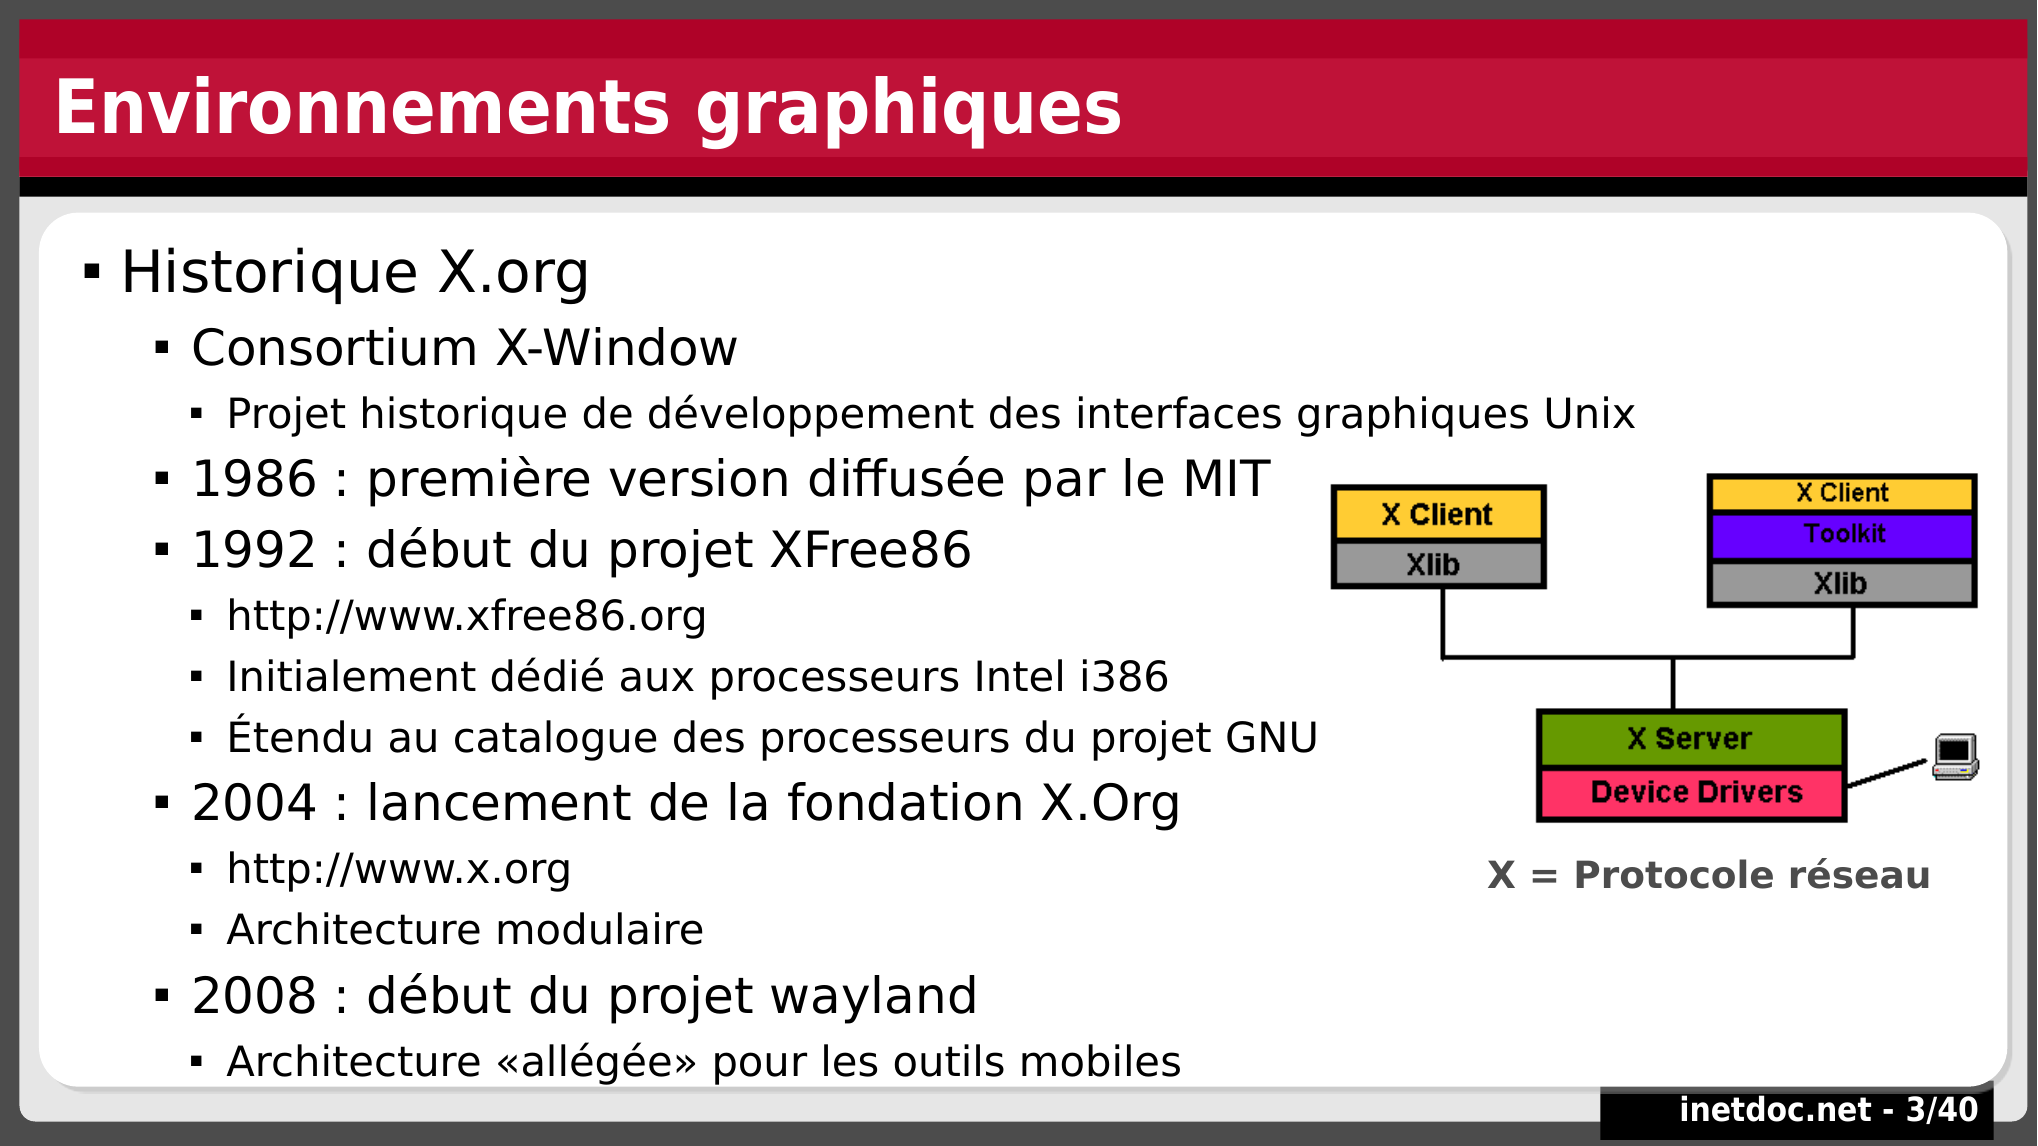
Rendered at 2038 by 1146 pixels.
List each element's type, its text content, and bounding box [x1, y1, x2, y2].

text_box [19, 157, 2028, 1122]
text_box inetdoc.net - <numéro>/40 [1600, 1080, 1994, 1140]
picture [1328, 472, 1989, 845]
text_box X = Protocole réseau [1452, 814, 1947, 937]
text_box Environnements graphiques [19, 59, 2028, 157]
text_box Historique X.org Consortium X-Window Projet historique de développement des interfaces graphiques Unix 1986 : première version diffusée par le MIT 1992 : début du projet XFree86 http://www.xfree86.org Initialement dédié aux processeurs Intel i386 Étendu au catalogue des processeurs du projet GNU 2004 : lancement de la fondation X.Org http://www.x.org Architecture modulaire 2008 : début du projet wayland Architecture «allégée» pour les outils mobiles [38, 212, 2008, 1087]
text_box [19, 19, 2028, 59]
